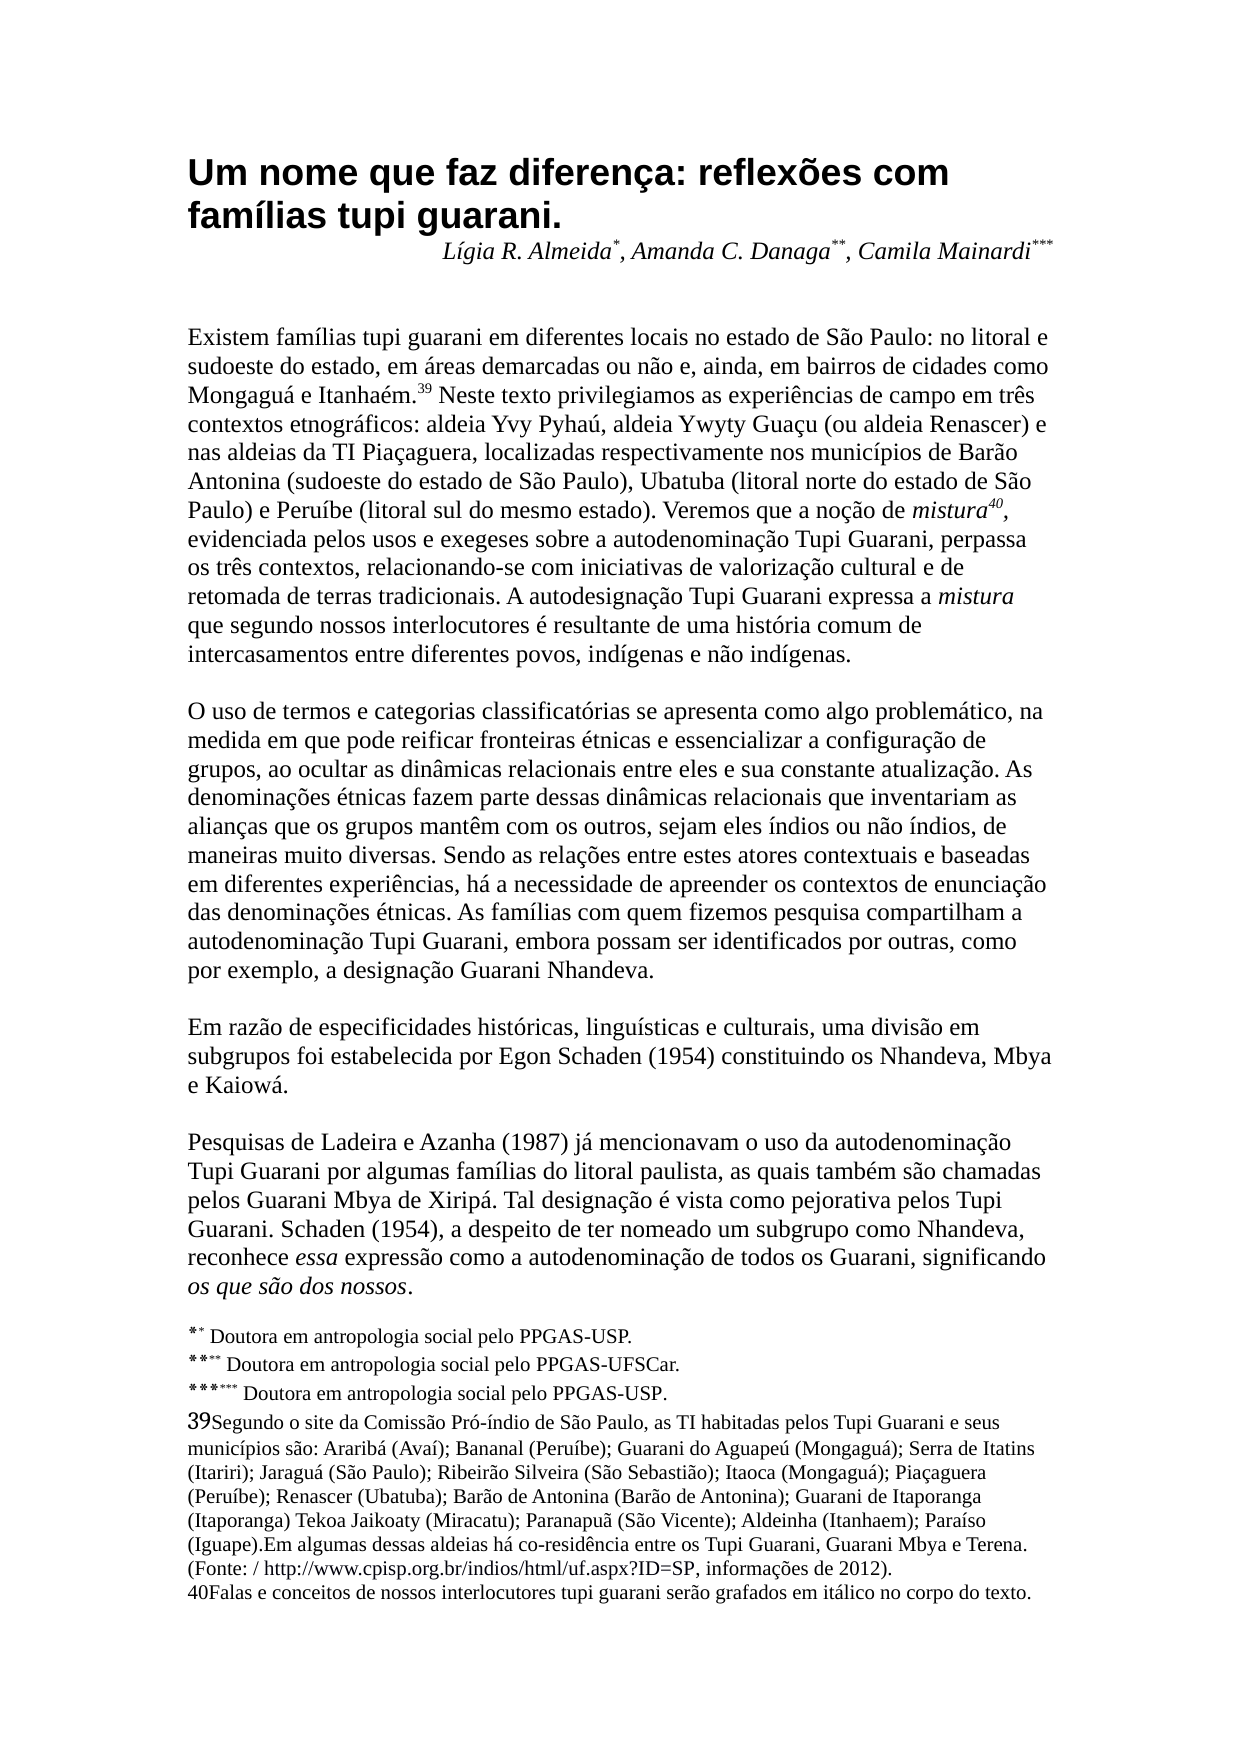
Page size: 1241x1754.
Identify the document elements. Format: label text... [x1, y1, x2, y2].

text Falas e conceitos de nossos interlocutores tupi guarani serão grafados em itálico no corpo do texto. [187, 1580, 1053, 1604]
text *** Doutora em antropologia social pelo PPGAS-USP. [187, 1378, 1053, 1407]
text Lígia R. Almeida, Amanda C. Danaga, Camila Mainardi [187, 236, 1053, 265]
text O uso de termos e categorias classificatórias se apresenta como algo problemático, na medida em que pode reificar fronteiras étnicas e essencializar a configuração de grupos, ao ocultar as dinâmicas relacionais entre eles e sua constante atualização. As denominações étnicas fazem parte dessas dinâmicas relacionais que inventariam as alianças que os grupos mantêm com os outros, sejam eles índios ou não índios, de maneiras muito diversas. Sendo as relações entre estes atores contextuais e baseadas em diferentes experiências, há a necessidade de apreender os contextos de enunciação das denominações étnicas. As famílias com quem fizemos pesquisa compartilham a autodenominação Tupi Guarani, embora possam ser identificados por outras, como por exemplo, a designação Guarani Nhandeva. [187, 696, 1053, 984]
text Segundo o site da Comissão Pró-índio de São Paulo, as TI habitadas pelos Tupi Guarani e seus municípios são: Araribá (Avaí); Bananal (Peruíbe); Guarani do Aguapeú (Mongaguá); Serra de Itatins (Itariri); Jaraguá (São Paulo); Ribeirão Silveira (São Sebastião); Itaoca (Mongaguá); Piaçaguera (Peruíbe); Renascer (Ubatuba); Barão de Antonina (Barão de Antonina); Guarani de Itaporanga (Itaporanga) Tekoa Jaikoaty (Miracatu); Paranapuã (São Vicente); Aldeinha (Itanhaem); Paraíso (Iguape).Em algumas dessas aldeias há co-residência entre os Tupi Guarani, Guarani Mbya e Terena. (Fonte: / http://www.cpisp.org.br/indios/html/uf.aspx?ID=SP, informações de 2012). [187, 1407, 1053, 1580]
text * Doutora em antropologia social pelo PPGAS-USP. [187, 1321, 1053, 1349]
text ** Doutora em antropologia social pelo PPGAS-UFSCar. [187, 1349, 1053, 1378]
text Em razão de especificidades históricas, linguísticas e culturais, uma divisão em subgrupos foi estabelecida por Egon Schaden (1954) constituindo os Nhandeva, Mbya e Kaiowá. [187, 1012, 1053, 1099]
text Pesquisas de Ladeira e Azanha (1987) já mencionavam o uso da autodenominação Tupi Guarani por algumas famílias do litoral paulista, as quais também são chamadas pelos Guarani Mbya de Xiripá. Tal designação é vista como pejorativa pelos Tupi Guarani. Schaden (1954), a despeito de ter nomeado um subgrupo como Nhandeva, reconhece essa expressão como a autodenominação de todos os Guarani, significando os que são dos nossos. [187, 1127, 1053, 1300]
text Um nome que faz diferença: reflexões com famílias tupi guarani. [187, 150, 1053, 236]
text Existem famílias tupi guarani em diferentes locais no estado de São Paulo: no litoral e sudoeste do estado, em áreas demarcadas ou não e, ainda, em bairros de cidades como Mongaguá e Itanhaém. Neste texto privilegiamos as experiências de campo em três contextos etnográficos: aldeia Yvy Pyhaú, aldeia Ywyty Guaçu (ou aldeia Renascer) e nas aldeias da TI Piaçaguera, localizadas respectivamente nos municípios de Barão Antonina (sudoeste do estado de São Paulo), Ubatuba (litoral norte do estado de São Paulo) e Peruíbe (litoral sul do mesmo estado). Veremos que a noção de mistura, evidenciada pelos usos e exegeses sobre a autodenominação Tupi Guarani, perpassa os três contextos, relacionando-se com iniciativas de valorização cultural e de retomada de terras tradicionais. A autodesignação Tupi Guarani expressa a mistura que segundo nossos interlocutores é resultante de uma história comum de intercasamentos entre diferentes povos, indígenas e não indígenas. [187, 322, 1053, 667]
